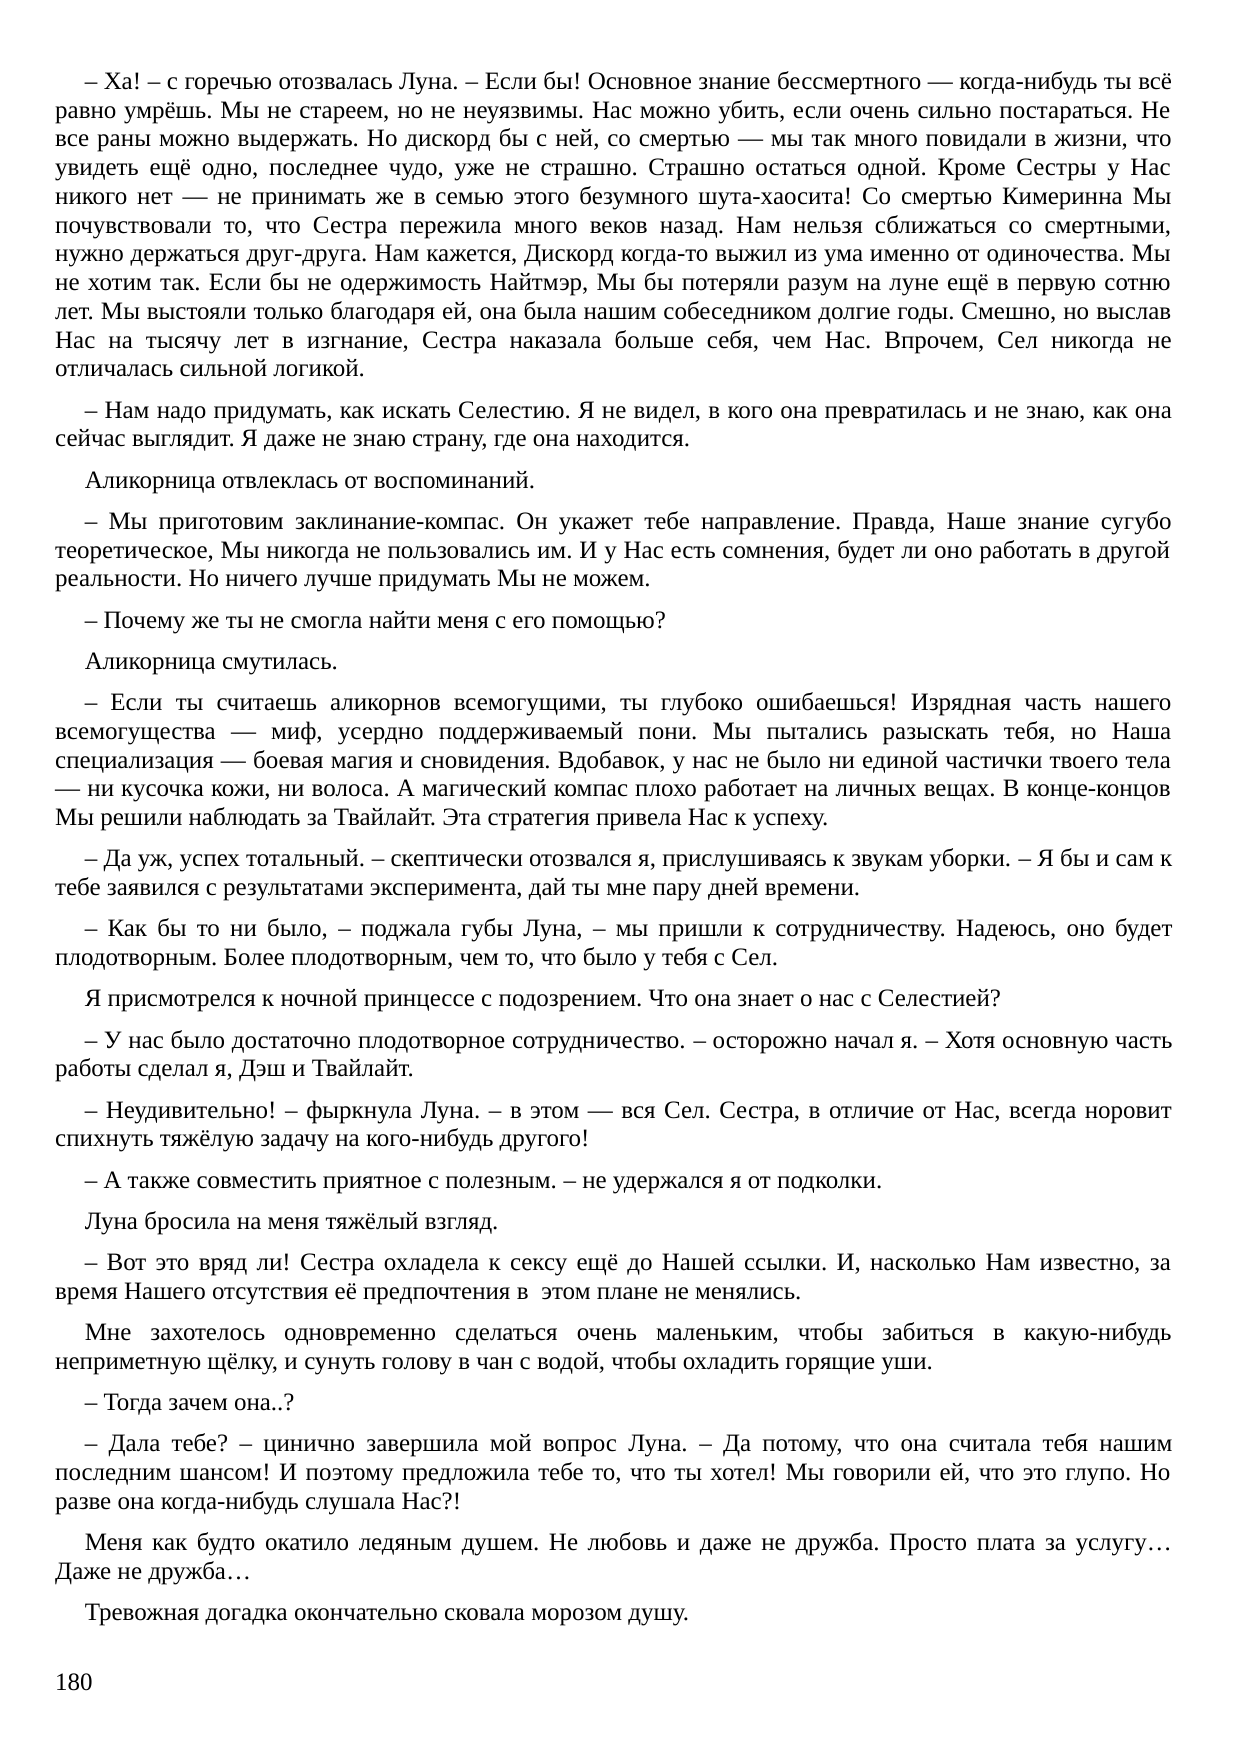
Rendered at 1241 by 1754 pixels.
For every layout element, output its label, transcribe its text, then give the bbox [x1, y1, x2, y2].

text Я присмотрелся к ночной принцессе с подозрением. Что она знает о нас с Селестией? [55, 983, 1173, 1012]
text – Почему же ты не смогла найти меня с его помощью? [55, 605, 1173, 633]
text – Если ты считаешь аликорнов всемогущими, ты глубоко ошибаешься! Изрядная часть нашего всемогущества — миф, усердно поддерживаемый пони. Мы пытались разыскать тебя, но Наша специализация — боевая магия и сновидения. Вдобавок, у нас не было ни единой частички твоего тела — ни кусочка кожи, ни волоса. А магический компас плохо работает на личных вещах. В конце-концов Мы решили наблюдать за Твайлайт. Эта стратегия привела Нас к успеху. [55, 687, 1173, 831]
text Луна бросила на меня тяжёлый взгляд. [55, 1206, 1173, 1235]
text – Дала тебе? – цинично завершила мой вопрос Луна. – Да потому, что она считала тебя нашим последним шансом! И поэтому предложила тебе то, что ты хотел! Мы говорили ей, что это глупо. Но разве она когда-нибудь слушала Нас?! [55, 1428, 1173, 1515]
text – У нас было достаточно плодотворное сотрудничество. – осторожно начал я. – Хотя основную часть работы сделал я, Дэш и Твайлайт. [55, 1025, 1173, 1082]
text Тревожная догадка окончательно сковала морозом душу. [55, 1597, 1173, 1626]
text Мне захотелось одновременно сделаться очень маленьким, чтобы забиться в какую-нибудь неприметную щёлку, и сунуть голову в чан с водой, чтобы охладить горящие уши. [55, 1317, 1173, 1375]
text – Как бы то ни было, – поджала губы Луна, – мы пришли к сотрудничеству. Надеюсь, оно будет плодотворным. Более плодотворным, чем то, что было у тебя с Сел. [55, 913, 1173, 971]
text – А также совместить приятное с полезным. – не удержался я от подколки. [55, 1165, 1173, 1193]
text – Вот это вряд ли! Сестра охладела к сексу ещё до Нашей ссылки. И, насколько Нам известно, за время Нашего отсутствия её предпочтения в этом плане не менялись. [55, 1247, 1173, 1305]
text Аликорница отвлеклась от воспоминаний. [55, 465, 1173, 493]
text Аликорница смутилась. [55, 646, 1173, 675]
text – Неудивительно! – фыркнула Луна. – в этом — вся Сел. Сестра, в отличие от Нас, всегда норовит спихнуть тяжёлую задачу на кого-нибудь другого! [55, 1095, 1173, 1152]
text – Нам надо придумать, как искать Селестию. Я не видел, в кого она превратилась и не знаю, как она сейчас выглядит. Я даже не знаю страну, где она находится. [55, 395, 1173, 452]
text – Мы приготовим заклинание-компас. Он укажет тебе направление. Правда, Наше знание сугубо теоретическое, Мы никогда не пользовались им. И у Нас есть сомнения, будет ли оно работать в другой реальности. Но ничего лучше придумать Мы не можем. [55, 506, 1173, 592]
text – Да уж, успех тотальный. – скептически отозвался я, прислушиваясь к звукам уборки. – Я бы и сам к тебе заявился с результатами эксперимента, дай ты мне пару дней времени. [55, 843, 1173, 901]
text Меня как будто окатило ледяным душем. Не любовь и даже не дружба. Просто плата за услугу… Даже не дружба… [55, 1527, 1173, 1585]
text – Ха! – с горечью отозвалась Луна. – Если бы! Основное знание бессмертного — когда-нибудь ты всё равно умрёшь. Мы не стареем, но не неуязвимы. Нас можно убить, если очень сильно постараться. Не все раны можно выдержать. Но дискорд бы с ней, со смертью — мы так много повидали в жизни, что увидеть ещё одно, последнее чудо, уже не страшно. Страшно остаться одной. Кроме Сестры у Нас никого нет — не принимать же в семью этого безумного шута-хаосита! Со смертью Кимеринна Мы почувствовали то, что Сестра пережила много веков назад. Нам нельзя сближаться со смертными, нужно держаться друг-друга. Нам кажется, Дискорд когда-то выжил из ума именно от одиночества. Мы не хотим так. Если бы не одержимость Найтмэр, Мы бы потеряли разум на луне ещё в первую сотню лет. Мы выстояли только благодаря ей, она была нашим собеседником долгие годы. Смешно, но выслав Нас на тысячу лет в изгнание, Сестра наказала больше себя, чем Нас. Впрочем, Сел никогда не отличалась сильной логикой. [55, 66, 1173, 382]
text – Тогда зачем она..? [55, 1387, 1173, 1416]
